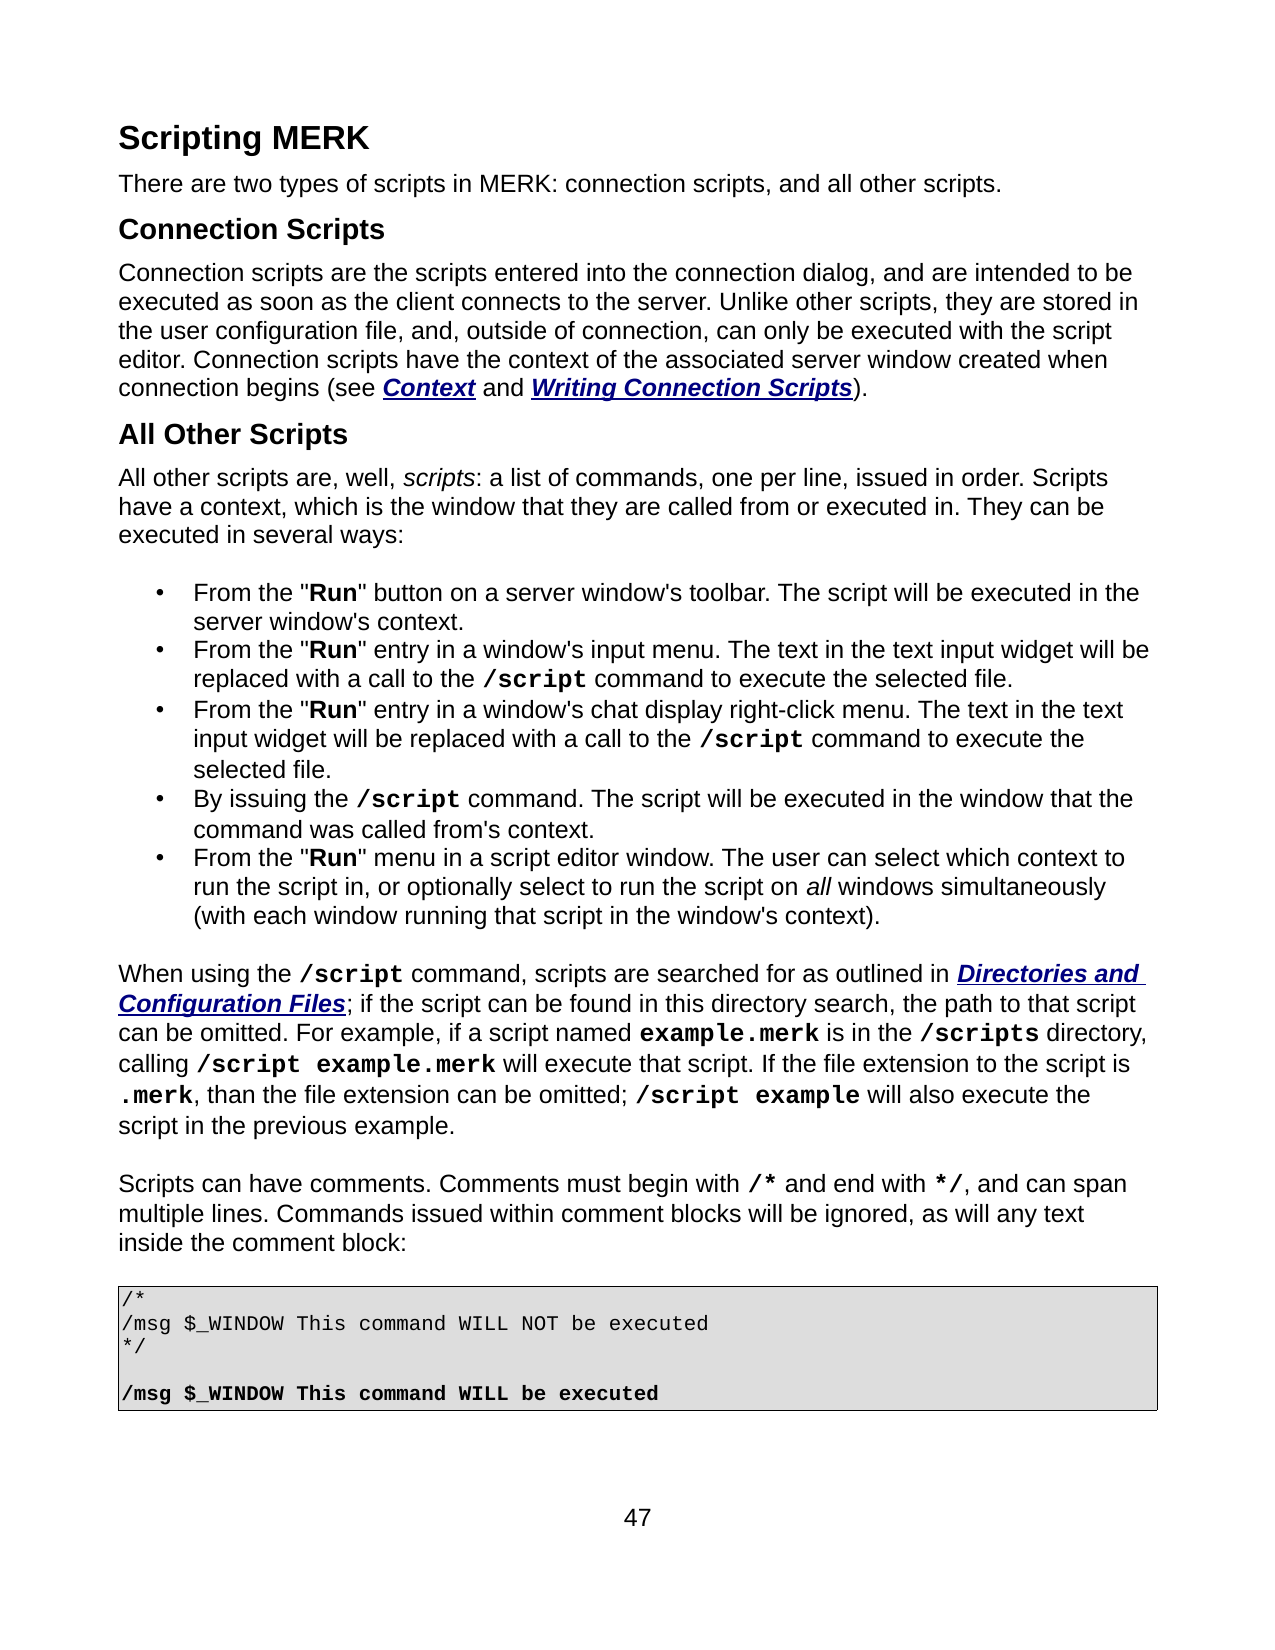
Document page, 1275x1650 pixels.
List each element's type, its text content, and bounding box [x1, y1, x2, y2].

text Connection scripts are the scripts entered into the connection dialog, and are intended to be executed as soon as the client connects to the server. Unlike other scripts, they are stored in the user configuration file, and, outside of connection, can only be executed with the script editor. Connection scripts have the context of the associated server window created when connection begins (see Context and Writing Connection Scripts). [118, 258, 1157, 402]
table_header /* /msg $_WINDOW This command WILL NOT be executed */ /msg $_WINDOW This command WILL be executed [119, 1287, 1157, 1410]
subtitle All Other Scripts [118, 417, 1157, 450]
list From the "Run" button on a server window's toolbar. The script will be executed in the server window's context. [156, 578, 1157, 635]
text When using the /script command, scripts are searched for as outlined in Directories and Configuration Files; if the script can be found in this directory search, the path to that script can be omitted. For example, if a script named example.merk is in the /scripts directory, calling /script example.merk will execute that script. If the file extension to the script is .merk, than the file extension can be omitted; /script example will also execute the script in the previous example. [118, 958, 1157, 1140]
text All other scripts are, well, scripts: a list of commands, one per line, issued in order. Scripts have a context, which is the window that they are called from or executed in. They can be executed in several ways: [118, 463, 1157, 549]
list By issuing the /script command. The script will be executed in the window that the command was called from's context. [156, 784, 1157, 843]
subtitle Connection Scripts [118, 212, 1157, 246]
list From the "Run" entry in a window's chat display right-click menu. The text in the text input widget will be replaced with a call to the /script command to execute the selected file. [156, 695, 1157, 784]
list From the "Run" entry in a window's input menu. The text in the text input widget will be replaced with a call to the /script command to execute the selected file. [156, 635, 1157, 695]
subtitle Scripting MERK [118, 118, 1157, 157]
list From the "Run" menu in a script editor window. The user can select which context to run the script in, or optionally select to run the script on all windows simultaneously (with each window running that script in the window's context). [156, 843, 1157, 930]
text Scripts can have comments. Comments must begin with /* and end with */, and can span multiple lines. Commands issued within comment blocks will be ignored, as will any text inside the comment block: [118, 1168, 1157, 1257]
text There are two types of scripts in MERK: connection scripts, and all other scripts. [118, 169, 1157, 198]
